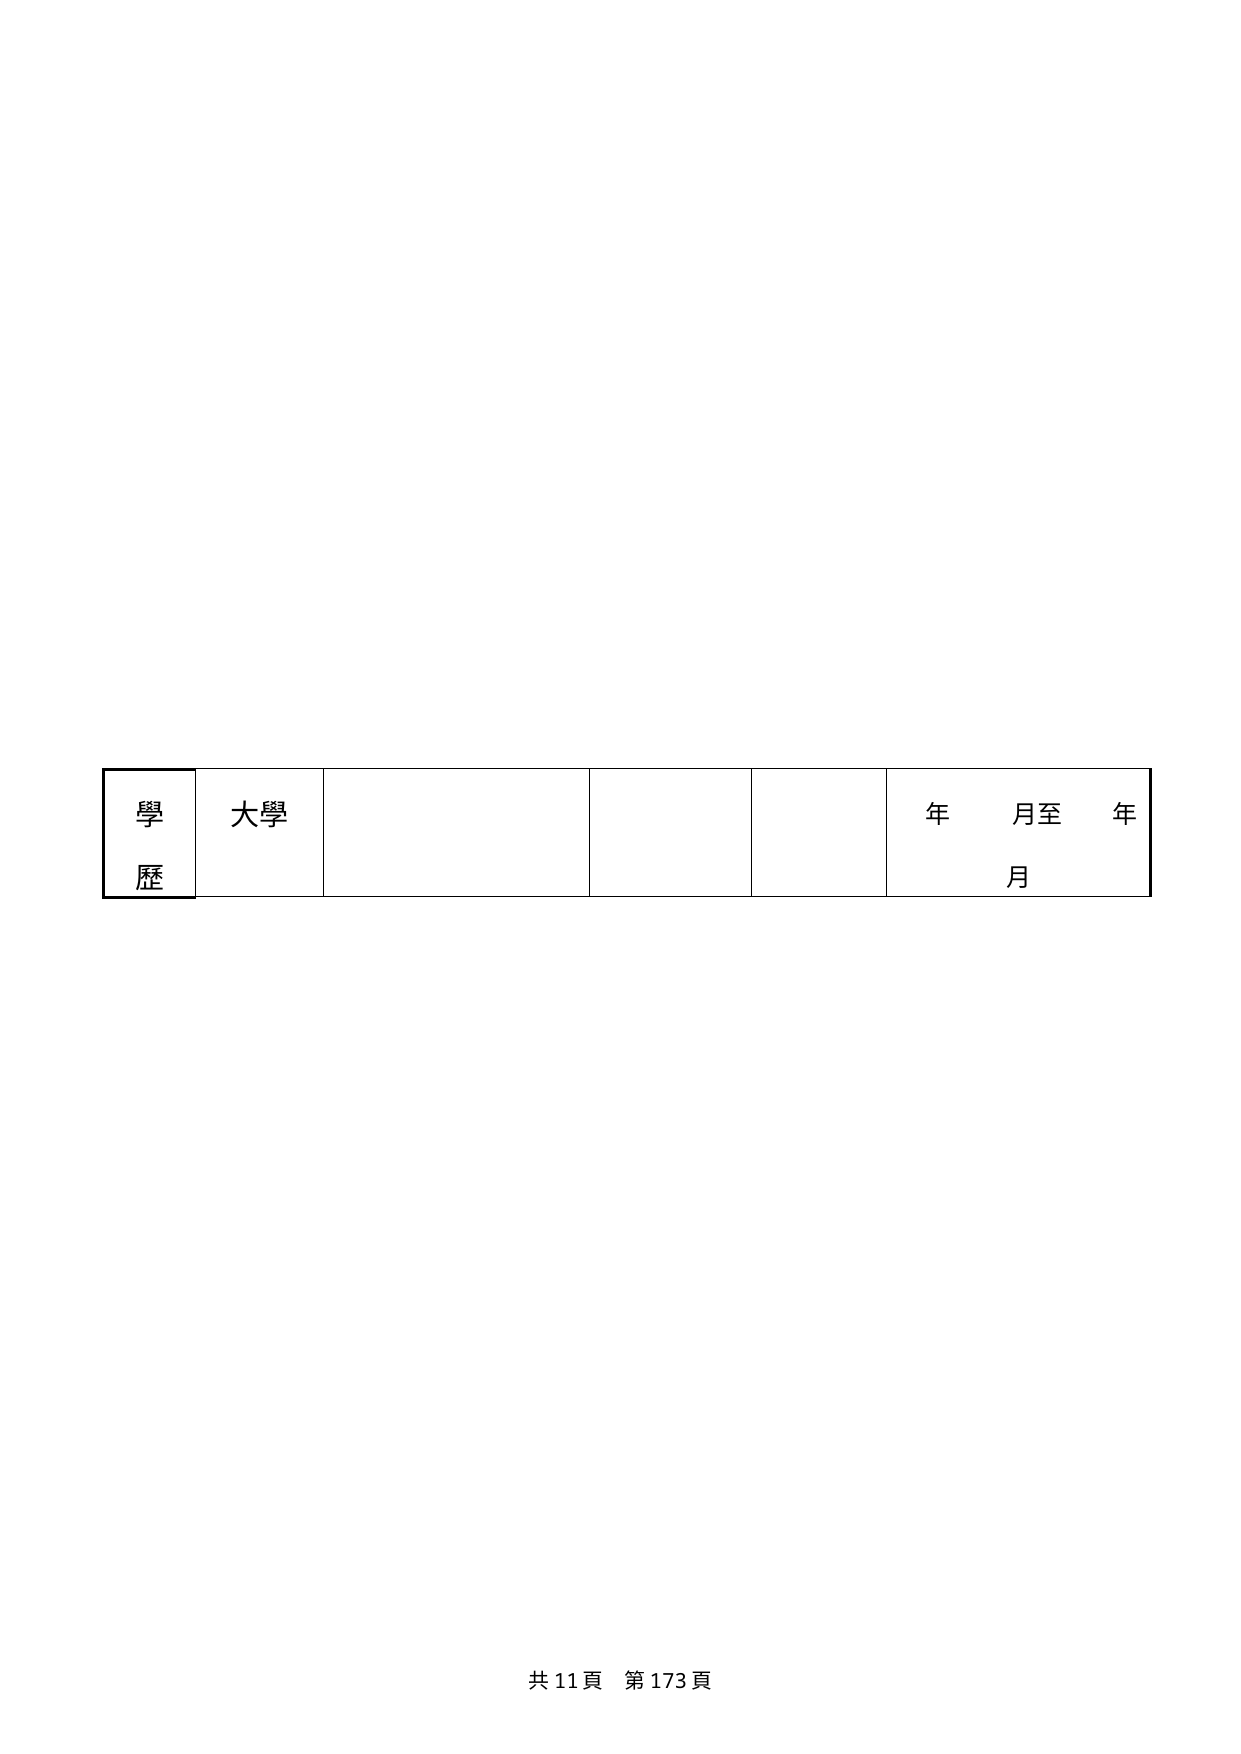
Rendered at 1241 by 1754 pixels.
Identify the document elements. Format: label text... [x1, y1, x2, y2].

table_cell 大學 [196, 769, 323, 896]
table_cell 年 月至 年 月 [887, 769, 1149, 896]
table_cell [324, 769, 589, 896]
table_cell [590, 769, 751, 896]
table_cell [752, 769, 886, 896]
table_cell 學 歷 [105, 771, 195, 896]
